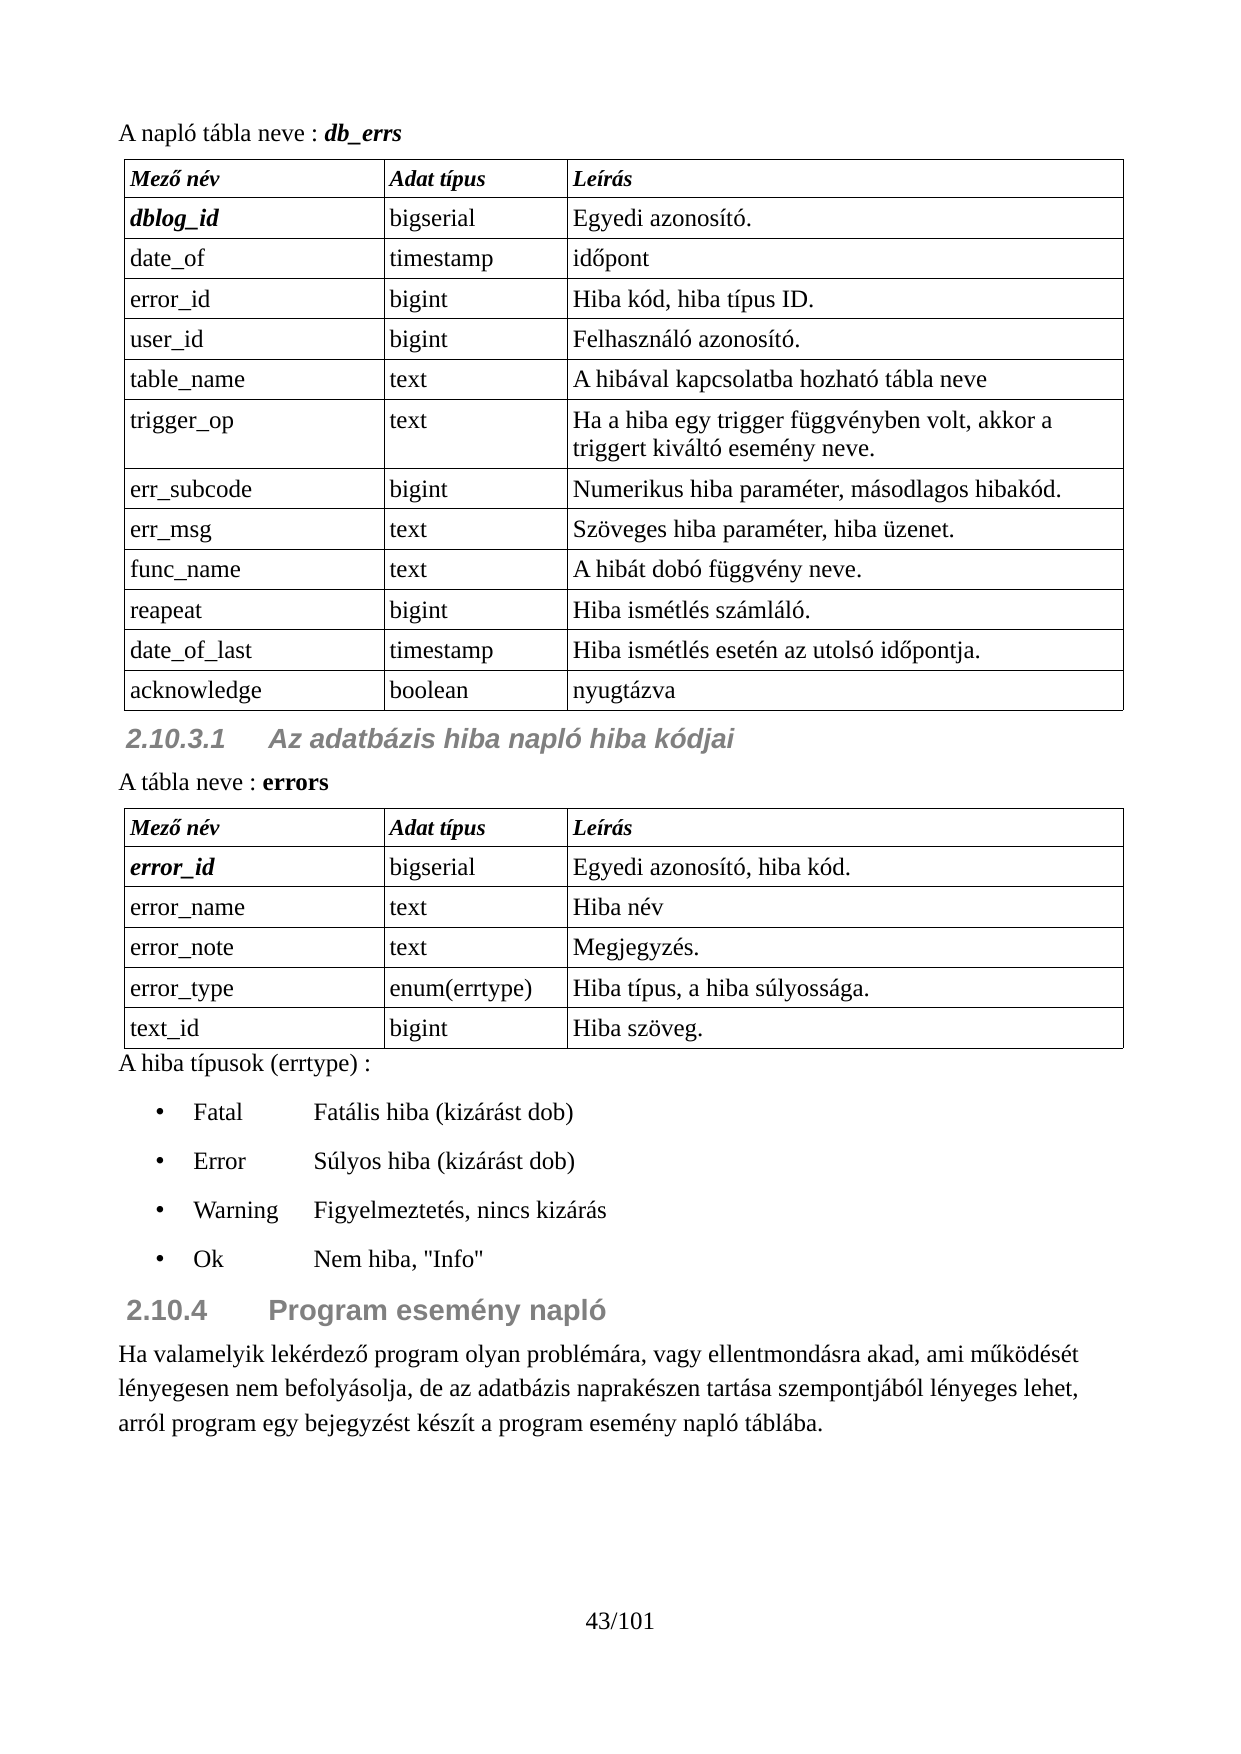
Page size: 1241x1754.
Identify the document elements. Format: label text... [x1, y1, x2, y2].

table_cell Szöveges hiba paraméter, hiba üzenet. [568, 509, 1123, 548]
table_cell err_subcode [125, 469, 384, 508]
table_cell timestamp [385, 239, 567, 278]
table_cell err_msg [125, 509, 384, 548]
table_cell bigint [385, 319, 567, 358]
list Warning Figyelmeztetés, nincs kizárás [156, 1195, 1122, 1223]
table_cell text [385, 928, 567, 967]
table_cell Hiba típus, a hiba súlyossága. [568, 968, 1123, 1007]
table_cell bigint [385, 1008, 567, 1047]
table_cell Egyedi azonosító. [568, 198, 1123, 238]
text A hiba típusok (errtype) : [118, 1048, 1122, 1076]
subtitle Program esemény napló [118, 1293, 1122, 1326]
table_cell dblog_id [125, 198, 384, 238]
table_cell text [385, 360, 567, 399]
table_cell bigint [385, 590, 567, 629]
table_cell error_id [125, 279, 384, 318]
text A napló tábla neve : db_errs [118, 118, 1122, 147]
table_cell reapeat [125, 590, 384, 629]
table_cell user_id [125, 319, 384, 358]
table_header Leírás [568, 160, 1123, 197]
table_cell Egyedi azonosító, hiba kód. [568, 847, 1123, 886]
table_cell enum(errtype) [385, 968, 567, 1007]
table_cell error_type [125, 968, 384, 1007]
table_cell Hiba ismétlés számláló. [568, 590, 1123, 629]
table_cell text [385, 509, 567, 548]
table_cell Hiba szöveg. [568, 1008, 1123, 1047]
subtitle Az adatbázis hiba napló hiba kódjai [118, 722, 1122, 754]
table_cell bigserial [385, 847, 567, 886]
list Ok Nem hiba, ''Info'' [156, 1244, 1122, 1273]
table_cell Megjegyzés. [568, 928, 1123, 967]
table_cell Hiba név [568, 887, 1123, 927]
table_cell timestamp [385, 630, 567, 669]
table_header Mező név [125, 809, 384, 846]
table_header Leírás [568, 809, 1123, 846]
list Error Súlyos hiba (kizárást dob) [156, 1146, 1122, 1174]
table_cell date_of [125, 239, 384, 278]
table_cell nyugtázva [568, 671, 1123, 710]
table_cell A hibát dobó függvény neve. [568, 550, 1123, 589]
table_cell bigint [385, 279, 567, 318]
table_cell Numerikus hiba paraméter, másodlagos hibakód. [568, 469, 1123, 508]
table_cell func_name [125, 550, 384, 589]
table_cell acknowledge [125, 671, 384, 710]
table_cell Ha a hiba egy trigger függvényben volt, akkor a triggert kiváltó esemény neve. [568, 400, 1123, 468]
table_cell bigserial [385, 198, 567, 238]
table_cell Hiba ismétlés esetén az utolsó időpontja. [568, 630, 1123, 669]
text Ha valamelyik lekérdező program olyan problémára, vagy ellentmondásra akad, ami működését lényegesen nem befolyásolja, de az adatbázis naprakészen tartása szempontjából lényeges lehet, arról program egy bejegyzést készít a program esemény napló táblába. [118, 1339, 1122, 1437]
list Fatal Fatális hiba (kizárást dob) [156, 1097, 1122, 1125]
table_cell text [385, 400, 567, 468]
table_header Mező név [125, 160, 384, 197]
table_cell boolean [385, 671, 567, 710]
table_cell error_id [125, 847, 384, 886]
table_cell A hibával kapcsolatba hozható tábla neve [568, 360, 1123, 399]
text A tábla neve : errors [118, 767, 1122, 796]
table_cell bigint [385, 469, 567, 508]
table_cell error_note [125, 928, 384, 967]
table_header Adat típus [385, 160, 567, 197]
table_cell text [385, 550, 567, 589]
table_cell időpont [568, 239, 1123, 278]
table_cell text_id [125, 1008, 384, 1047]
table_cell trigger_op [125, 400, 384, 468]
table_cell text [385, 887, 567, 927]
table_header Adat típus [385, 809, 567, 846]
table_cell error_name [125, 887, 384, 927]
table_cell Hiba kód, hiba típus ID. [568, 279, 1123, 318]
table_cell date_of_last [125, 630, 384, 669]
table_cell table_name [125, 360, 384, 399]
table_cell Felhasználó azonosító. [568, 319, 1123, 358]
